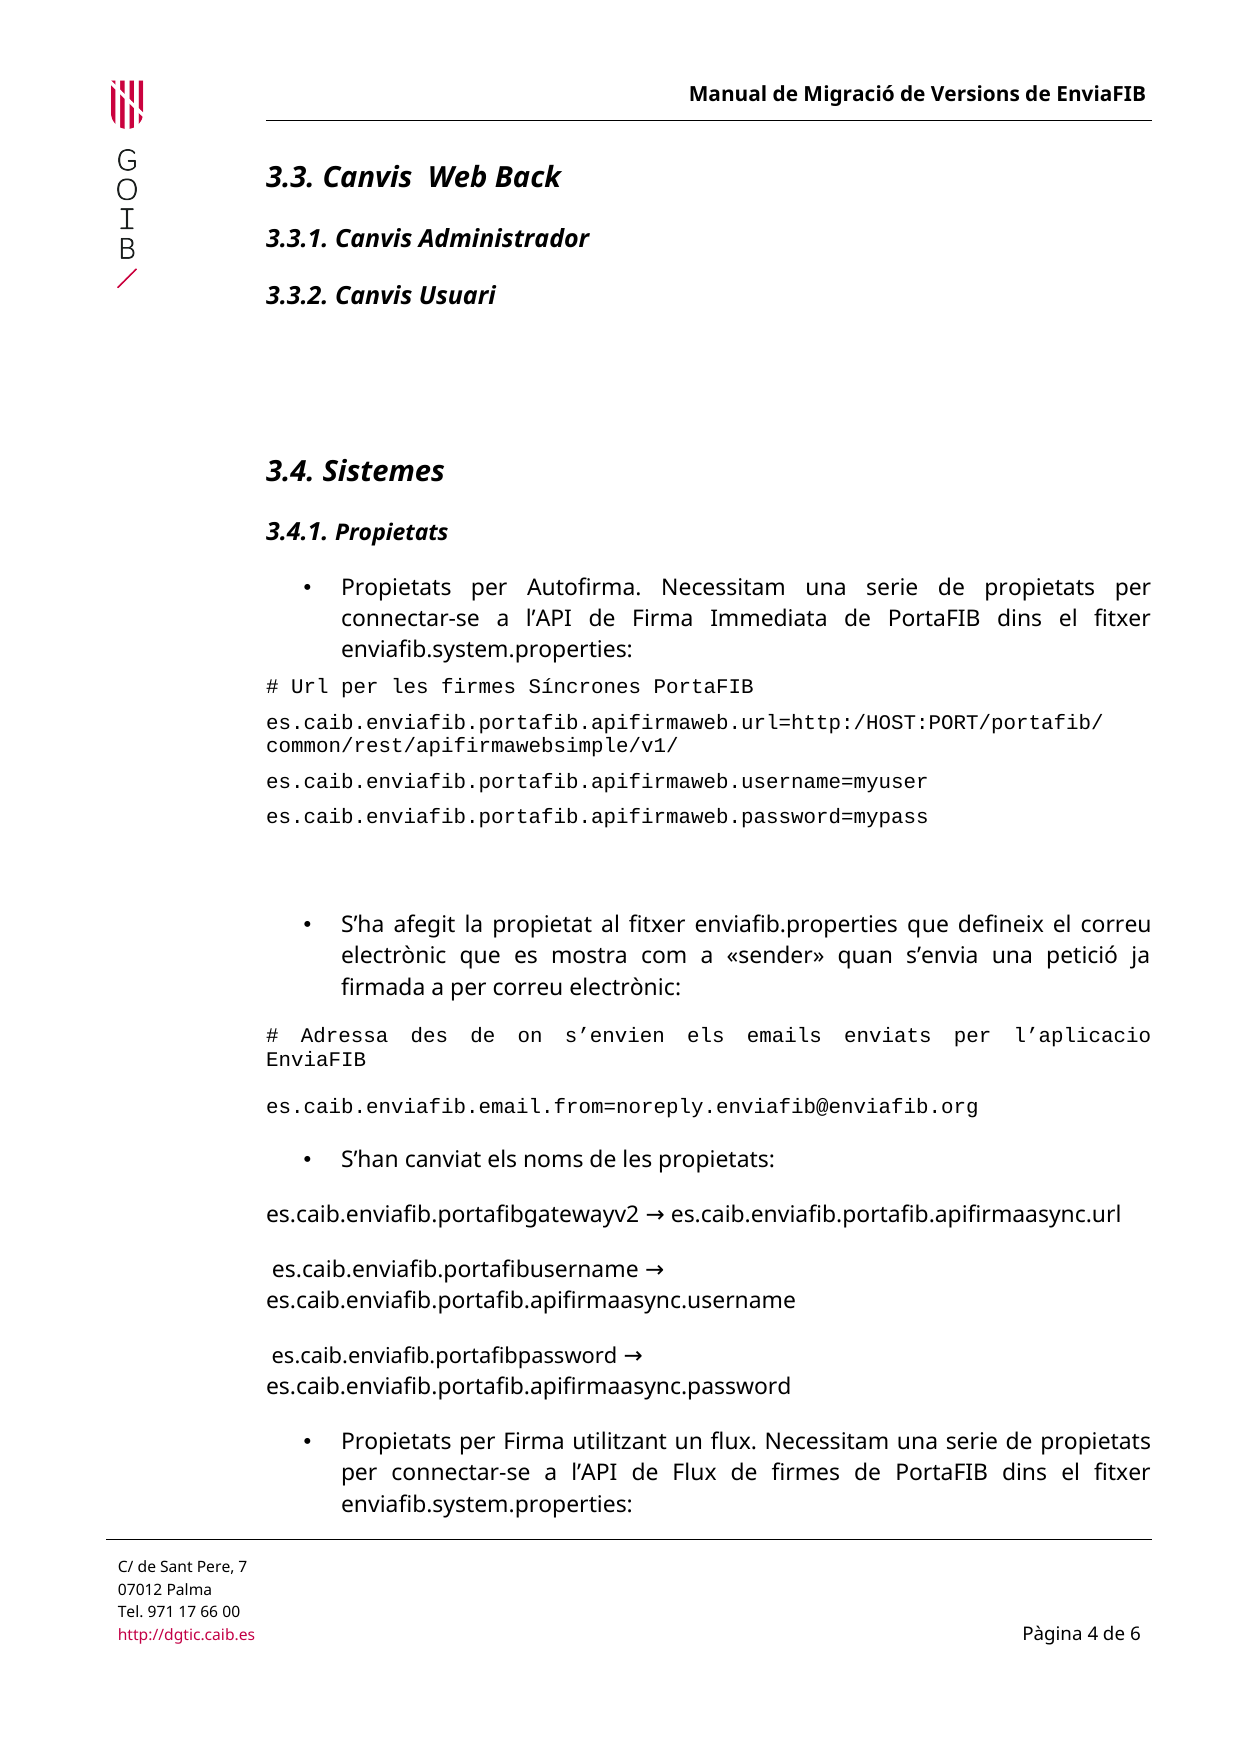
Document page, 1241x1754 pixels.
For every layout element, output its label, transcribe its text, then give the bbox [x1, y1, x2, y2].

subtitle Canvis Web Back [266, 156, 1152, 196]
text es.caib.enviafib.portafibusername → es.caib.enviafib.portafib.apifirmaasync.username [266, 1253, 1152, 1316]
table_header # Url per les firmes Síncrones PortaFIB es.caib.enviafib.portafib.apifirmaweb.url=http:/HOST:PORT/portafib/common/rest/apifirmawebsimple/v1/ es.caib.enviafib.portafib.apifirmaweb.username=myuser es.caib.enviafib.portafib.apifirmaweb.password=mypass [266, 676, 1152, 842]
list S’ha afegit la propietat al fitxer enviafib.properties que defineix el correu electrònic que es mostra com a «sender» quan s’envia una petició ja firmada a per correu electrònic: [303, 908, 1152, 1002]
subtitle Sistemes [266, 450, 1152, 489]
subtitle Propietats [266, 513, 1152, 547]
list Propietats per Firma utilitzant un flux. Necessitam una serie de propietats per connectar-se a l’API de Flux de firmes de PortaFIB dins el fitxer enviafib.system.properties: [303, 1425, 1152, 1519]
list Propietats per Autofirma. Necessitam una serie de propietats per connectar-se a l’API de Firma Immediata de PortaFIB dins el fitxer enviafib.system.properties: [303, 571, 1152, 664]
subtitle Canvis Usuari [266, 278, 1152, 312]
text es.caib.enviafib.portafibpassword → es.caib.enviafib.portafib.apifirmaasync.password [266, 1339, 1152, 1402]
picture [82, 57, 172, 319]
subtitle Canvis Administrador [266, 220, 1152, 254]
list S’han canviat els noms de les propietats: [303, 1143, 1152, 1175]
text es.caib.enviafib.portafibgatewayv2 → es.caib.enviafib.portafib.apifirmaasync.url [266, 1198, 1152, 1229]
table_header # Adressa des de on s’envien els emails enviats per l’aplicacio EnviaFIB es.caib.enviafib.email.from=noreply.enviafib@enviafib.org [266, 1014, 1152, 1132]
